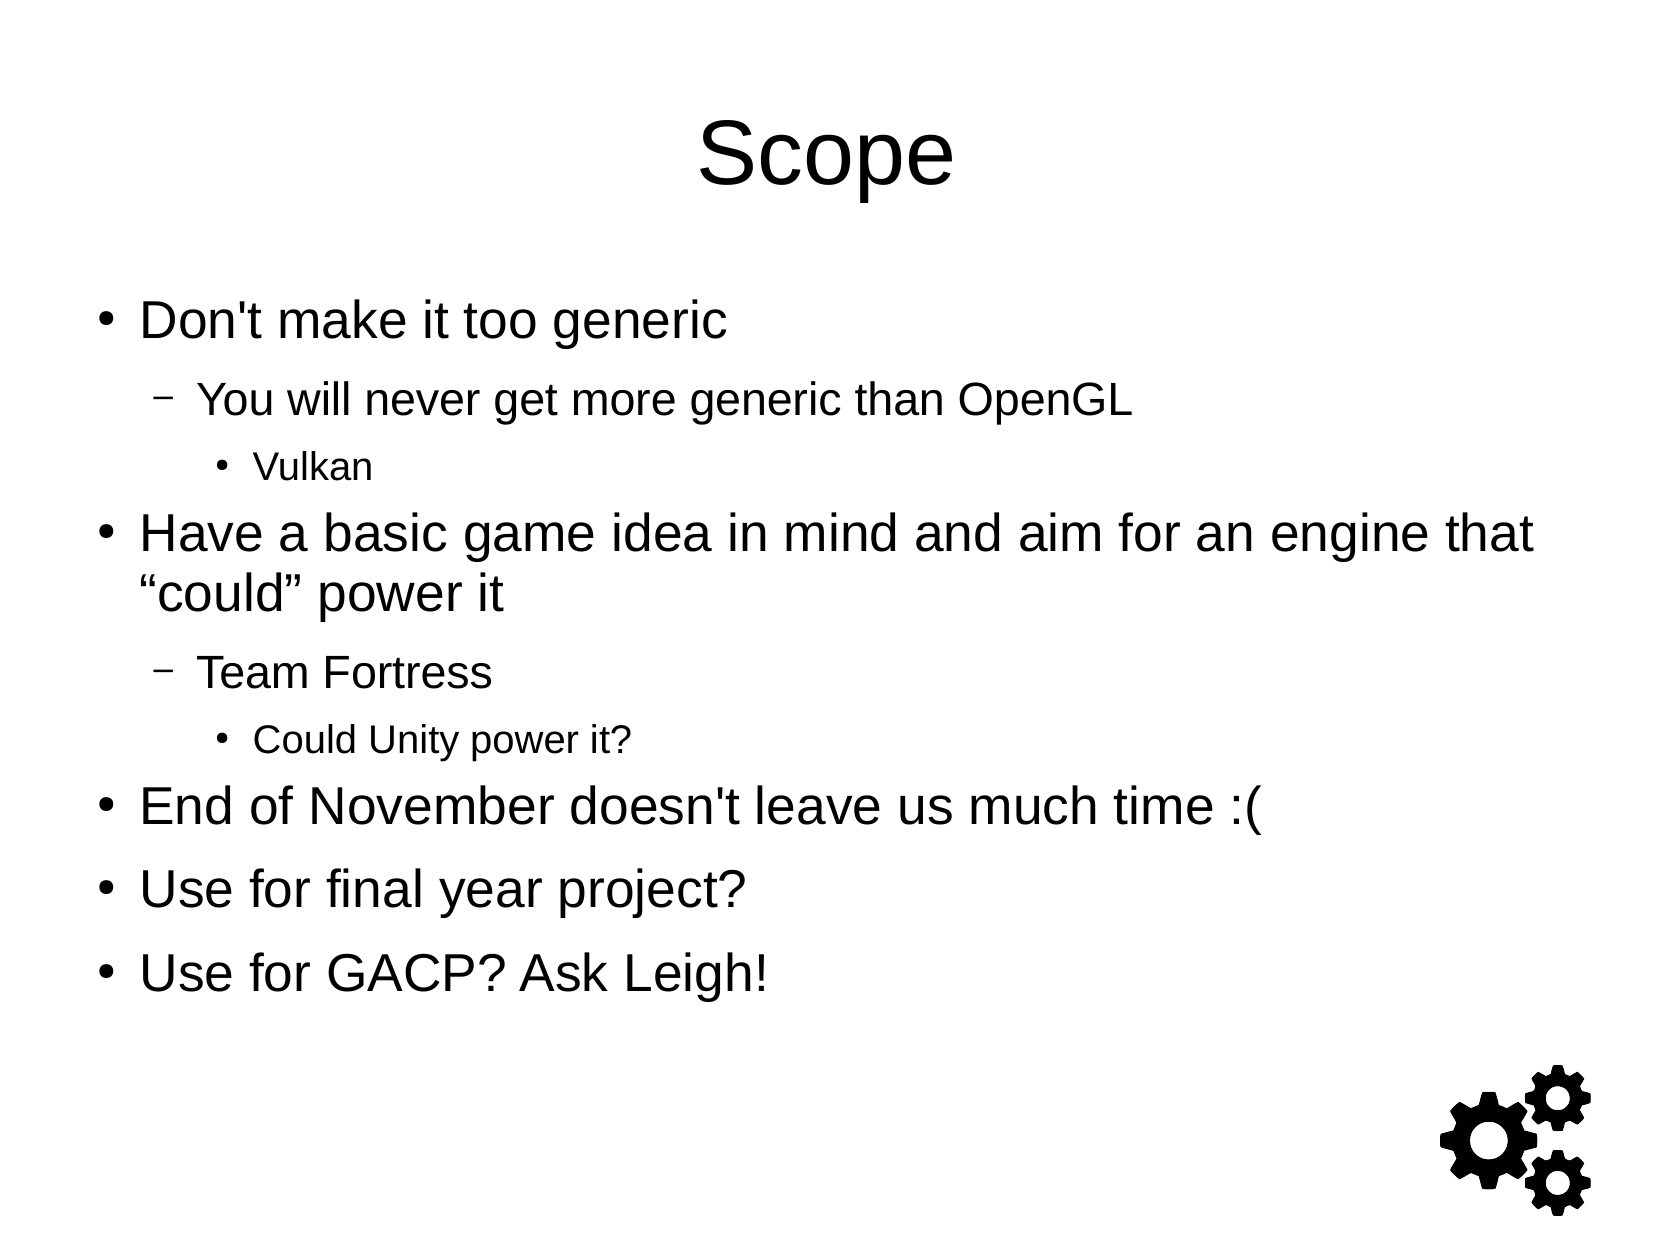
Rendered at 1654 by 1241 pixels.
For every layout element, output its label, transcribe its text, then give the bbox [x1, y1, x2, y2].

picture [1440, 1065, 1591, 1216]
title Scope [82, 49, 1571, 257]
list Don't make it too generic You will never get more generic than OpenGL Vulkan Have a basic game idea in mind and aim for an engine that “could” power it Team Fortress Could Unity power it? End of November doesn't leave us much time :( Use for final year project? Use for GACP? Ask Leigh! [82, 290, 1571, 1010]
